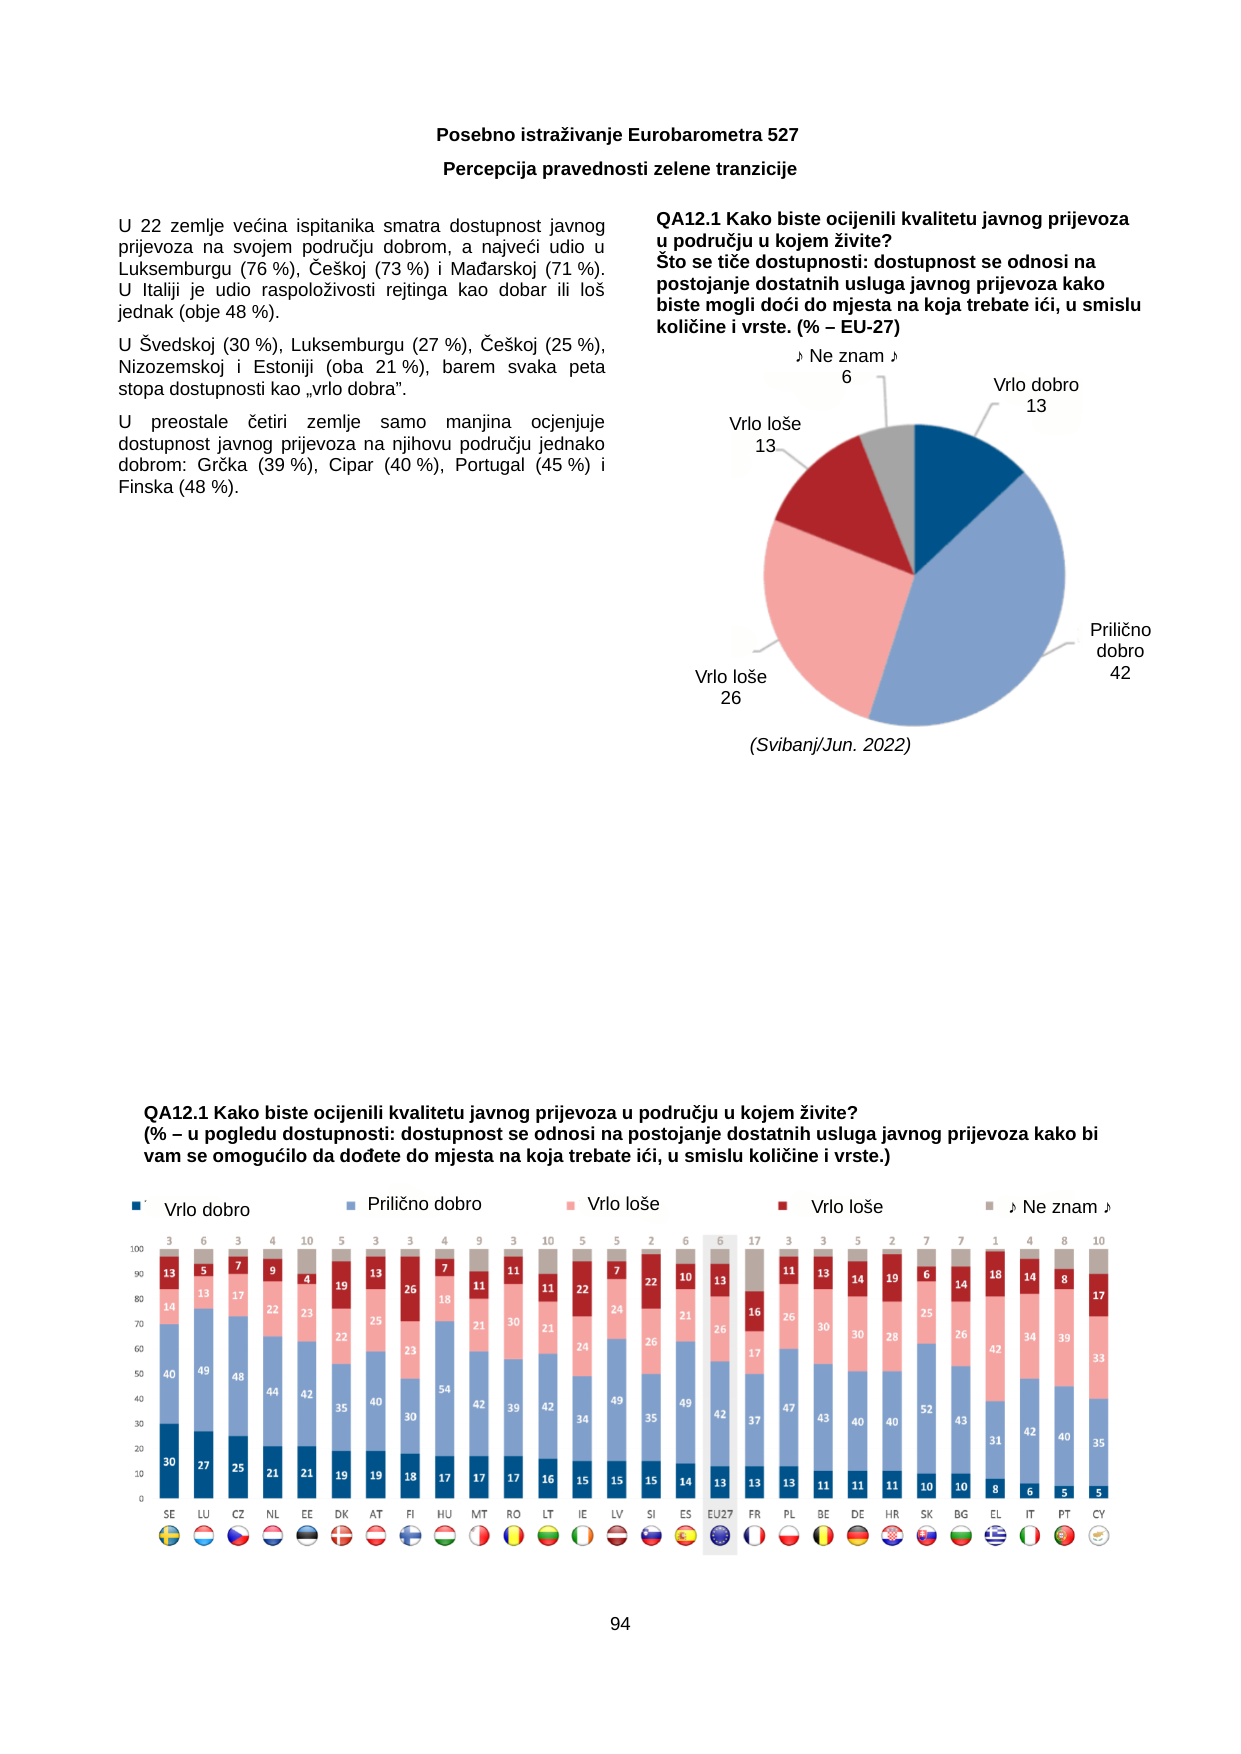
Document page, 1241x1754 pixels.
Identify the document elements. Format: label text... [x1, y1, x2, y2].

picture [731, 372, 1083, 729]
text U preostale četiri zemlje samo manjina ocjenjuje dostupnost javnog prijevoza na njihovu području jednako dobrom: Grčka (39 %), Cipar (40 %), Portugal (45 %) i Finska (48 %). [118, 411, 605, 497]
text U Švedskoj (30 %), Luksemburgu (27 %), Češkoj (25 %), Nizozemskoj i Estoniji (oba 21 %), barem svaka peta stopa dostupnosti kao „vrlo dobra”. [118, 334, 605, 399]
text U 22 zemlje većina ispitanika smatra dostupnost javnog prijevoza na svojem području dobrom, a najveći udio u Luksemburgu (76 %), Češkoj (73 %) i Mađarskoj (71 %). U Italiji je udio raspoloživosti rejtinga kao dobar ili loš jednak (obje 48 %). [118, 214, 605, 322]
picture [124, 1230, 1120, 1558]
picture [115, 1183, 1075, 1224]
